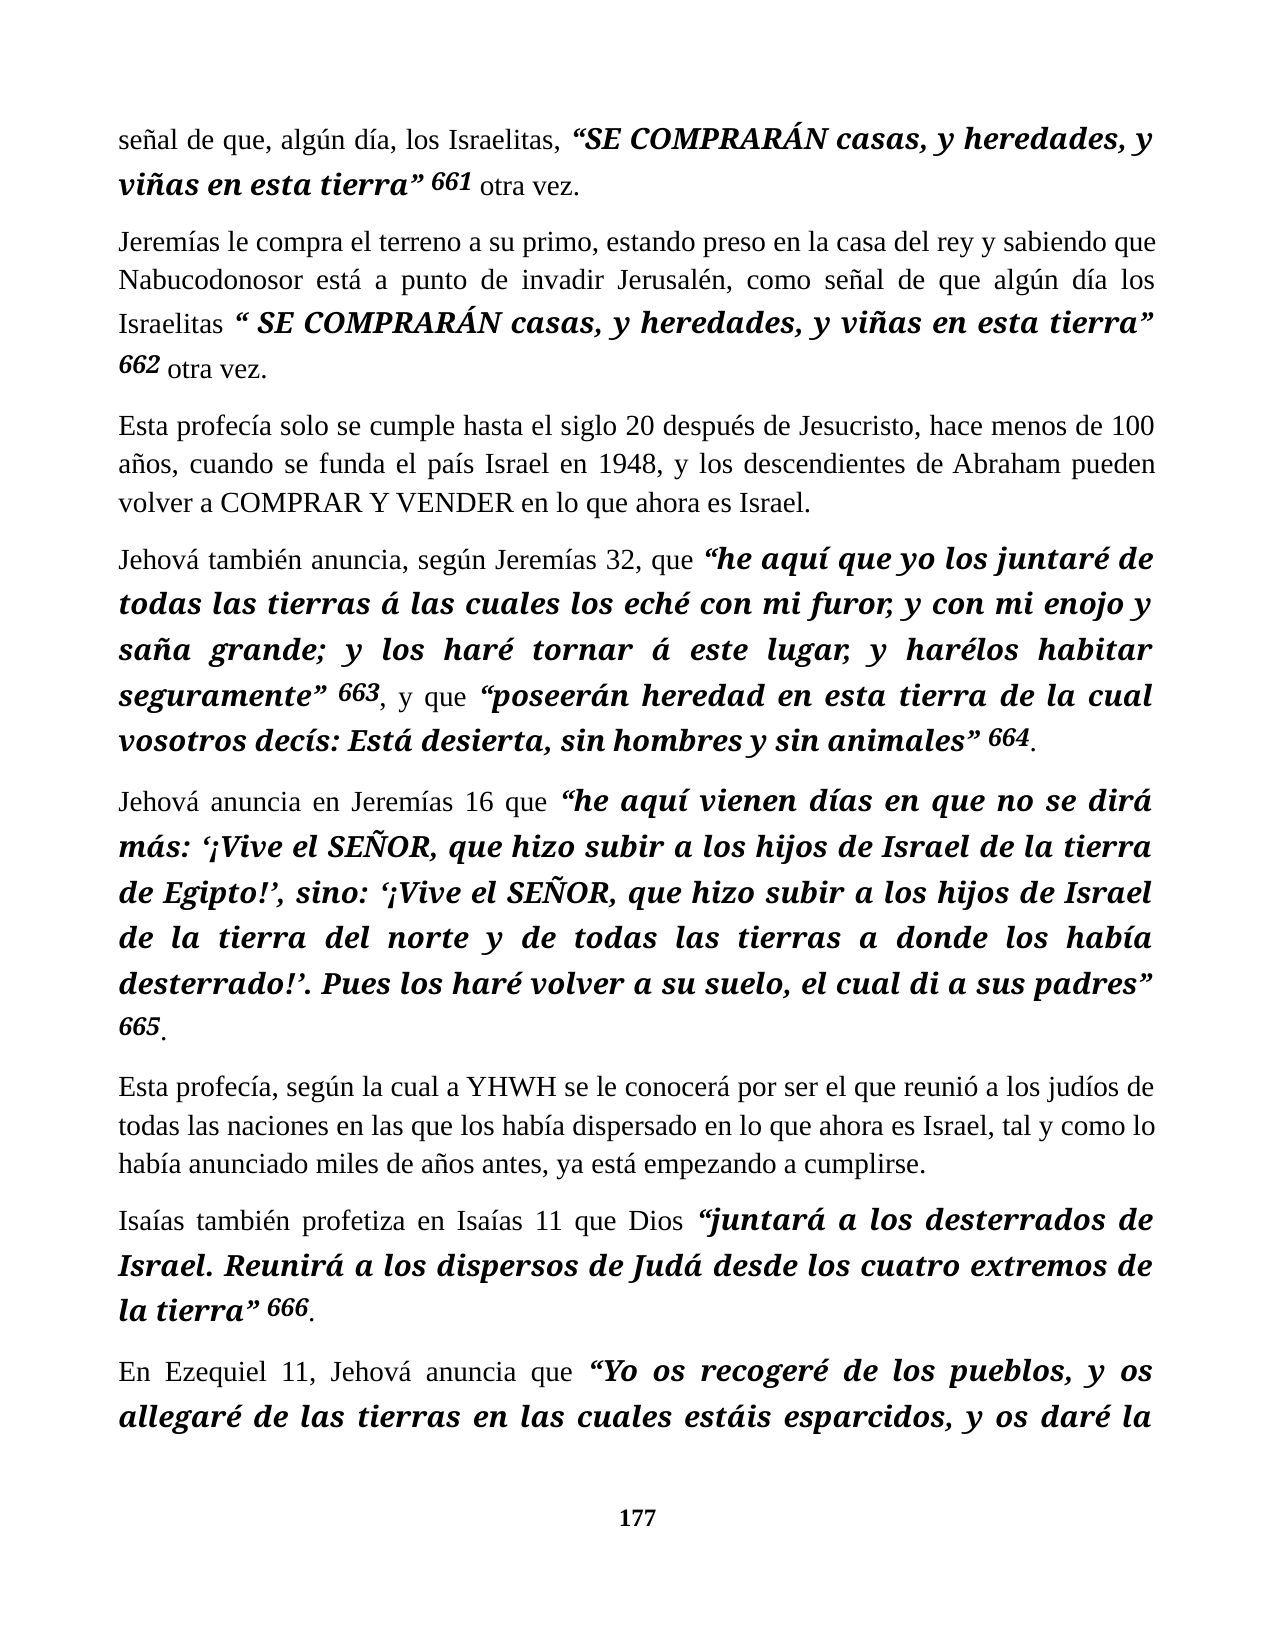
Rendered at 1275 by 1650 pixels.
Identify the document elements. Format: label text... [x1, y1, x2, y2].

text Esta profecía, según la cual a YHWH se le conocerá por ser el que reunió a los judíos de todas las naciones en las que los había dispersado en lo que ahora es Israel, tal y como lo había anunciado miles de años antes, ya está empezando a cumplirse. [118, 1069, 1157, 1180]
text Jeremías le compra el terreno a su primo, estando preso en la casa del rey y sabiendo que Nabucodonosor está a punto de invadir Jerusalén, como señal de que algún día los Israelitas “ SE COMPRARÁN casas, y heredades, y viñas en esta tierra” otra vez. [118, 224, 1157, 387]
text Isaías también profetiza en Isaías 11 que Dios “juntará a los desterrados de Israel. Reunirá a los dispersos de Judá desde los cuatro extremos de la tierra” . [118, 1199, 1157, 1330]
text Jehová anuncia en Jeremías 16 que “he aquí vienen días en que no se dirá más: ‘¡Vive el SEÑOR, que hizo subir a los hijos de Israel de la tierra de Egipto!’, sino: ‘¡Vive el SEÑOR, que hizo subir a los hijos de Israel de la tierra del norte y de todas las tierras a donde los había desterrado!’. Pues los haré volver a su suelo, el cual di a sus padres” . [118, 781, 1157, 1048]
text En Ezequiel 11, Jehová anuncia que “Yo os recogeré de los pueblos, y os allegaré de las tierras en las cuales estáis esparcidos, y os daré la [118, 1351, 1157, 1436]
text señal de que, algún día, los Israelitas, “SE COMPRARÁN casas, y heredades, y viñas en esta tierra” otra vez. [118, 118, 1157, 203]
text Jehová también anuncia, según Jeremías 32, que “he aquí que yo los juntaré de todas las tierras á las cuales los eché con mi furor, y con mi enojo y saña grande; y los haré tornar á este lugar, y harélos habitar seguramente” , y que “poseerán heredad en esta tierra de la cual vosotros decís: Está desierta, sin hombres y sin animales” . [118, 538, 1157, 760]
text Esta profecía solo se cumple hasta el siglo 20 después de Jesucristo, hace menos de 100 años, cuando se funda el país Israel en 1948, y los descendientes de Abraham pueden volver a COMPRAR Y VENDER en lo que ahora es Israel. [118, 408, 1157, 518]
